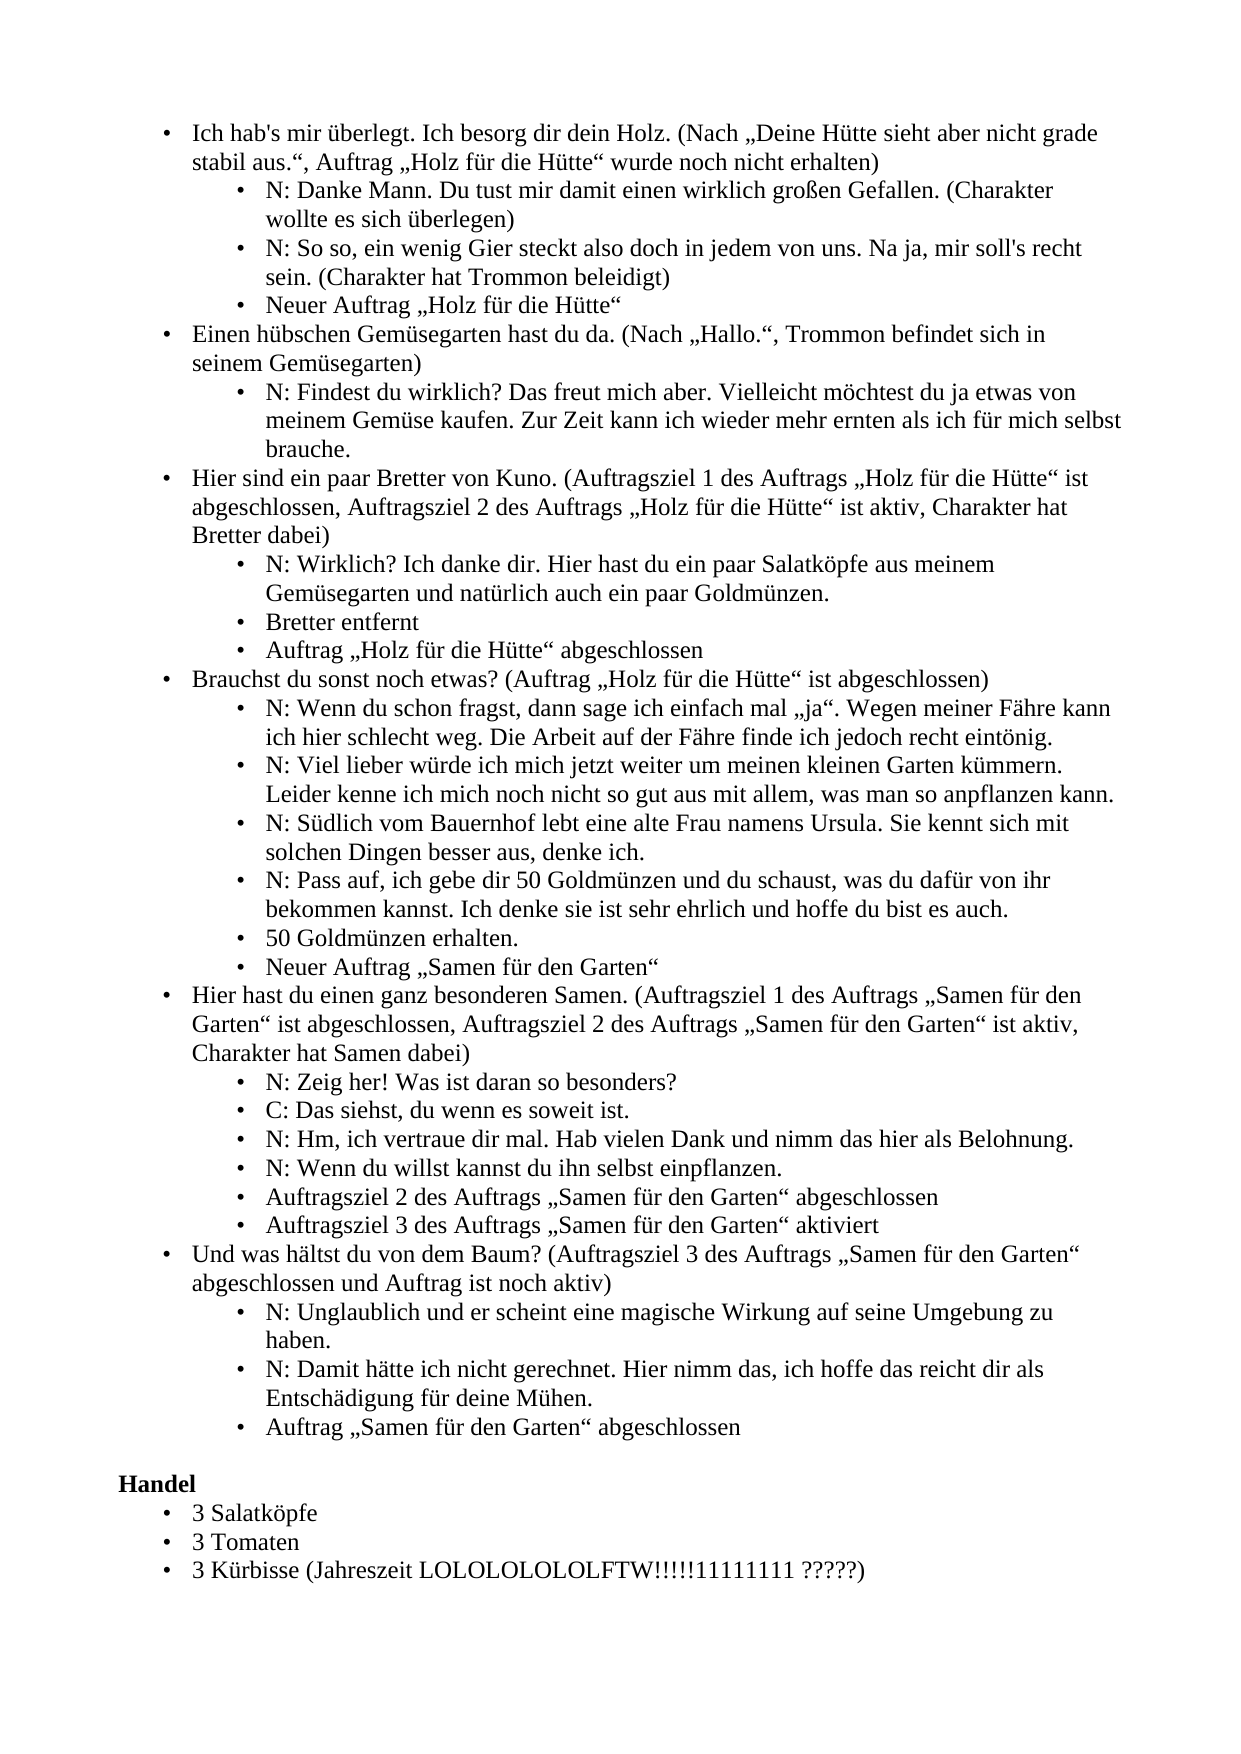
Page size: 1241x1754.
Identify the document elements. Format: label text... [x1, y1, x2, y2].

list Und was hältst du von dem Baum? (Auftragsziel 3 des Auftrags „Samen für den Garten“ abgeschlossen und Auftrag ist noch aktiv) [162, 1239, 1122, 1297]
list N: Wirklich? Ich danke dir. Hier hast du ein paar Salatköpfe aus meinem Gemüsegarten und natürlich auch ein paar Goldmünzen. [236, 549, 1122, 607]
text Handel [118, 1469, 1122, 1498]
list Bretter entfernt [236, 607, 1122, 636]
list N: Wenn du willst kannst du ihn selbst einpflanzen. [236, 1153, 1122, 1182]
list N: Viel lieber würde ich mich jetzt weiter um meinen kleinen Garten kümmern. Leider kenne ich mich noch nicht so gut aus mit allem, was man so anpflanzen kann. [236, 751, 1122, 808]
list N: Zeig her! Was ist daran so besonders? [236, 1067, 1122, 1096]
list C: Das siehst, du wenn es soweit ist. [236, 1096, 1122, 1124]
list Neuer Auftrag „Samen für den Garten“ [236, 952, 1122, 981]
list Hier hast du einen ganz besonderen Samen. (Auftragsziel 1 des Auftrags „Samen für den Garten“ ist abgeschlossen, Auftragsziel 2 des Auftrags „Samen für den Garten“ ist aktiv, Charakter hat Samen dabei) [162, 981, 1122, 1067]
list 3 Tomaten [162, 1527, 1122, 1556]
list Auftragsziel 3 des Auftrags „Samen für den Garten“ aktiviert [236, 1211, 1122, 1239]
list 3 Salatköpfe [162, 1498, 1122, 1527]
list Neuer Auftrag „Holz für die Hütte“ [236, 291, 1122, 319]
list Ich hab's mir überlegt. Ich besorg dir dein Holz. (Nach „Deine Hütte sieht aber nicht grade stabil aus.“, Auftrag „Holz für die Hütte“ wurde noch nicht erhalten) [162, 118, 1122, 176]
list Auftrag „Holz für die Hütte“ abgeschlossen [236, 636, 1122, 664]
list Auftrag „Samen für den Garten“ abgeschlossen [236, 1412, 1122, 1441]
list N: Findest du wirklich? Das freut mich aber. Vielleicht möchtest du ja etwas von meinem Gemüse kaufen. Zur Zeit kann ich wieder mehr ernten als ich für mich selbst brauche. [236, 377, 1122, 463]
list 50 Goldmünzen erhalten. [236, 923, 1122, 952]
list 3 Kürbisse (Jahreszeit LOLOLOLOLOLFTW!!!!!11111111 ?????) [162, 1556, 1122, 1584]
list N: Südlich vom Bauernhof lebt eine alte Frau namens Ursula. Sie kennt sich mit solchen Dingen besser aus, denke ich. [236, 808, 1122, 866]
list Brauchst du sonst noch etwas? (Auftrag „Holz für die Hütte“ ist abgeschlossen) [162, 664, 1122, 693]
list N: So so, ein wenig Gier steckt also doch in jedem von uns. Na ja, mir soll's recht sein. (Charakter hat Trommon beleidigt) [236, 233, 1122, 291]
list Einen hübschen Gemüsegarten hast du da. (Nach „Hallo.“, Trommon befindet sich in seinem Gemüsegarten) [162, 319, 1122, 377]
list N: Wenn du schon fragst, dann sage ich einfach mal „ja“. Wegen meiner Fähre kann ich hier schlecht weg. Die Arbeit auf der Fähre finde ich jedoch recht eintönig. [236, 693, 1122, 751]
list Auftragsziel 2 des Auftrags „Samen für den Garten“ abgeschlossen [236, 1182, 1122, 1211]
list N: Damit hätte ich nicht gerechnet. Hier nimm das, ich hoffe das reicht dir als Entschädigung für deine Mühen. [236, 1354, 1122, 1412]
list N: Danke Mann. Du tust mir damit einen wirklich großen Gefallen. (Charakter wollte es sich überlegen) [236, 176, 1122, 233]
list Hier sind ein paar Bretter von Kuno. (Auftragsziel 1 des Auftrags „Holz für die Hütte“ ist abgeschlossen, Auftragsziel 2 des Auftrags „Holz für die Hütte“ ist aktiv, Charakter hat Bretter dabei) [162, 463, 1122, 549]
list N: Pass auf, ich gebe dir 50 Goldmünzen und du schaust, was du dafür von ihr bekommen kannst. Ich denke sie ist sehr ehrlich und hoffe du bist es auch. [236, 866, 1122, 923]
list N: Hm, ich vertraue dir mal. Hab vielen Dank und nimm das hier als Belohnung. [236, 1124, 1122, 1153]
list N: Unglaublich und er scheint eine magische Wirkung auf seine Umgebung zu haben. [236, 1297, 1122, 1354]
